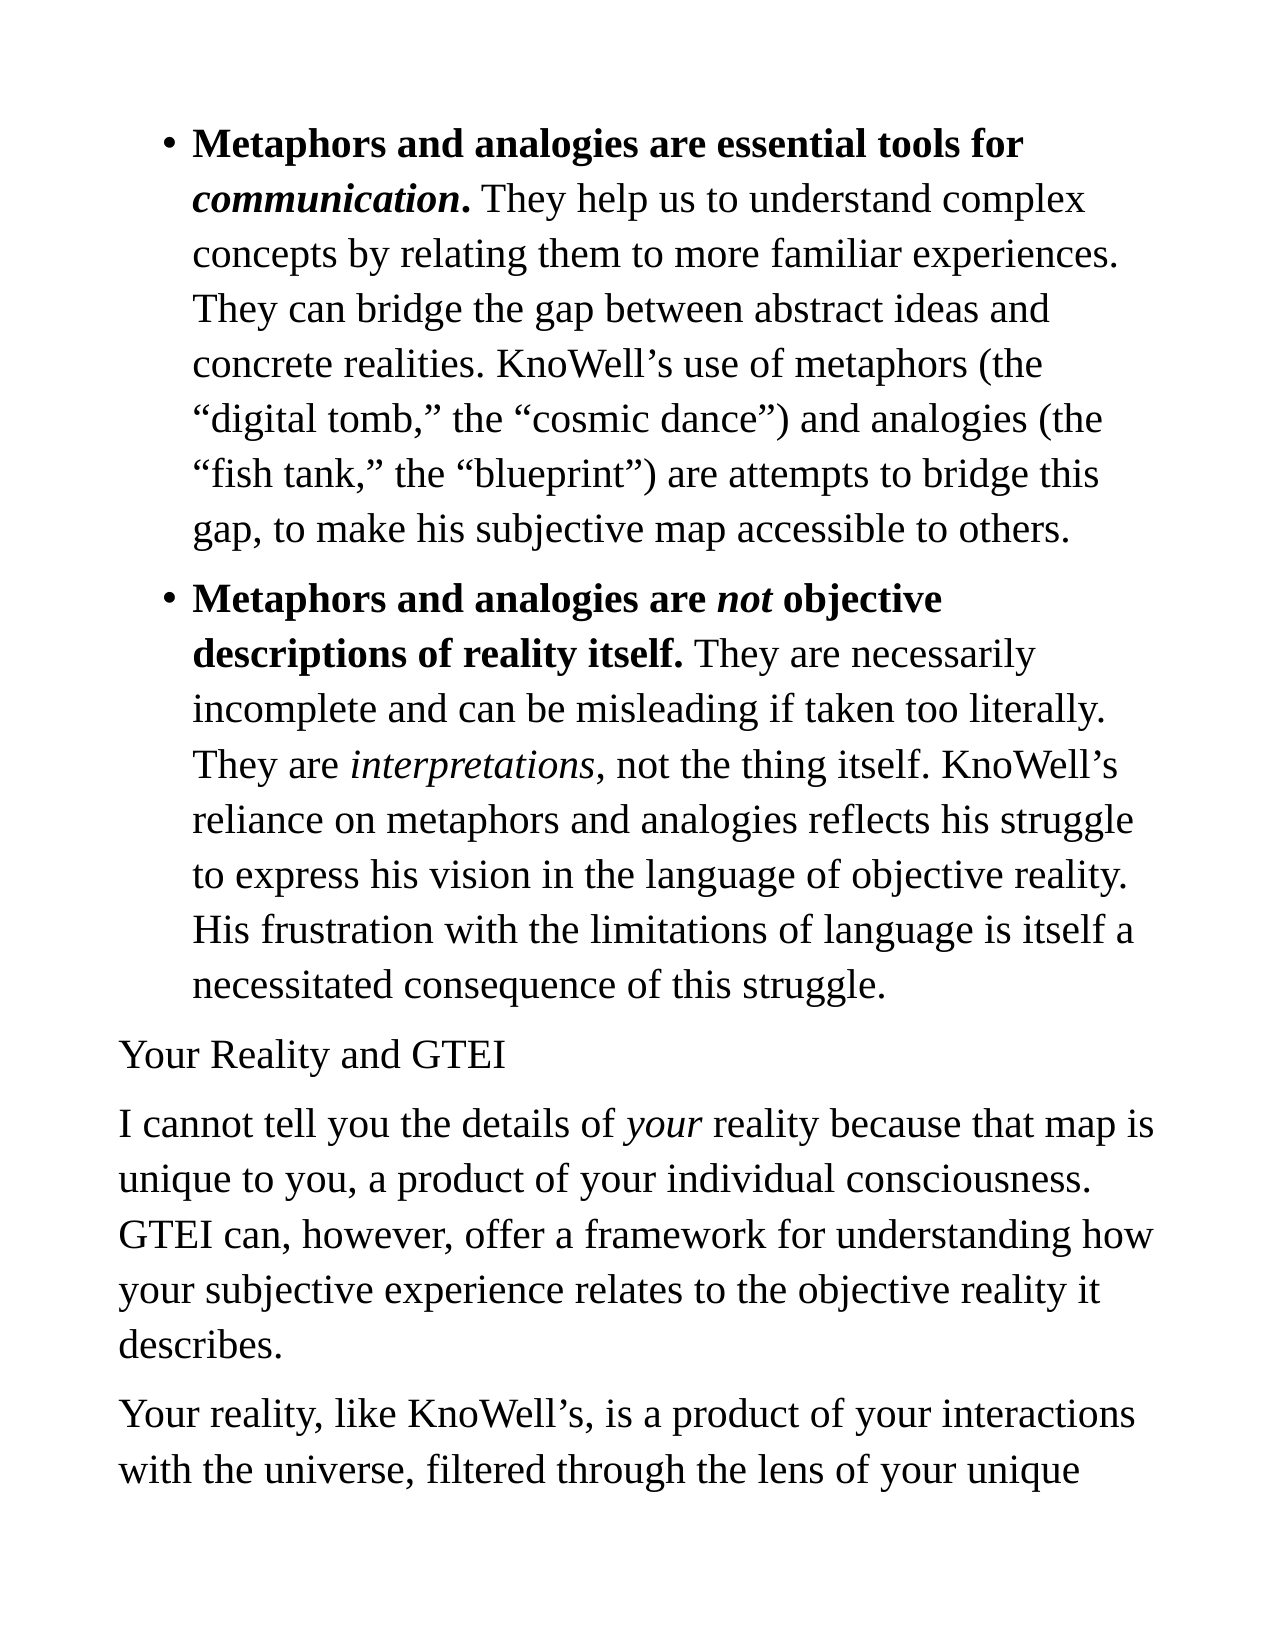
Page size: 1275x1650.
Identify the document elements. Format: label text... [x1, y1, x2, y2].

text I cannot tell you the details of your reality because that map is unique to you, a product of your individual consciousness. GTEI can, however, offer a framework for understanding how your subjective experience relates to the objective reality it describes. [118, 1099, 1157, 1367]
text Your reality, like KnoWell’s, is a product of your interactions with the universe, filtered through the lens of your unique [118, 1389, 1157, 1492]
list Metaphors and analogies are essential tools for communication. They help us to understand complex concepts by relating them to more familiar experiences. They can bridge the gap between abstract ideas and concrete realities. KnoWell’s use of metaphors (the “digital tomb,” the “cosmic dance”) and analogies (the “fish tank,” the “blueprint”) are attempts to bridge this gap, to make his subjective map accessible to others. [162, 118, 1157, 552]
list Metaphors and analogies are not objective descriptions of reality itself. They are necessarily incomplete and can be misleading if taken too literally. They are interpretations, not the thing itself. KnoWell’s reliance on metaphors and analogies reflects his struggle to express his vision in the language of objective reality. His frustration with the limitations of language is itself a necessitated consequence of this struggle. [162, 574, 1157, 1007]
subtitle Your Reality and GTEI [118, 1029, 1157, 1077]
